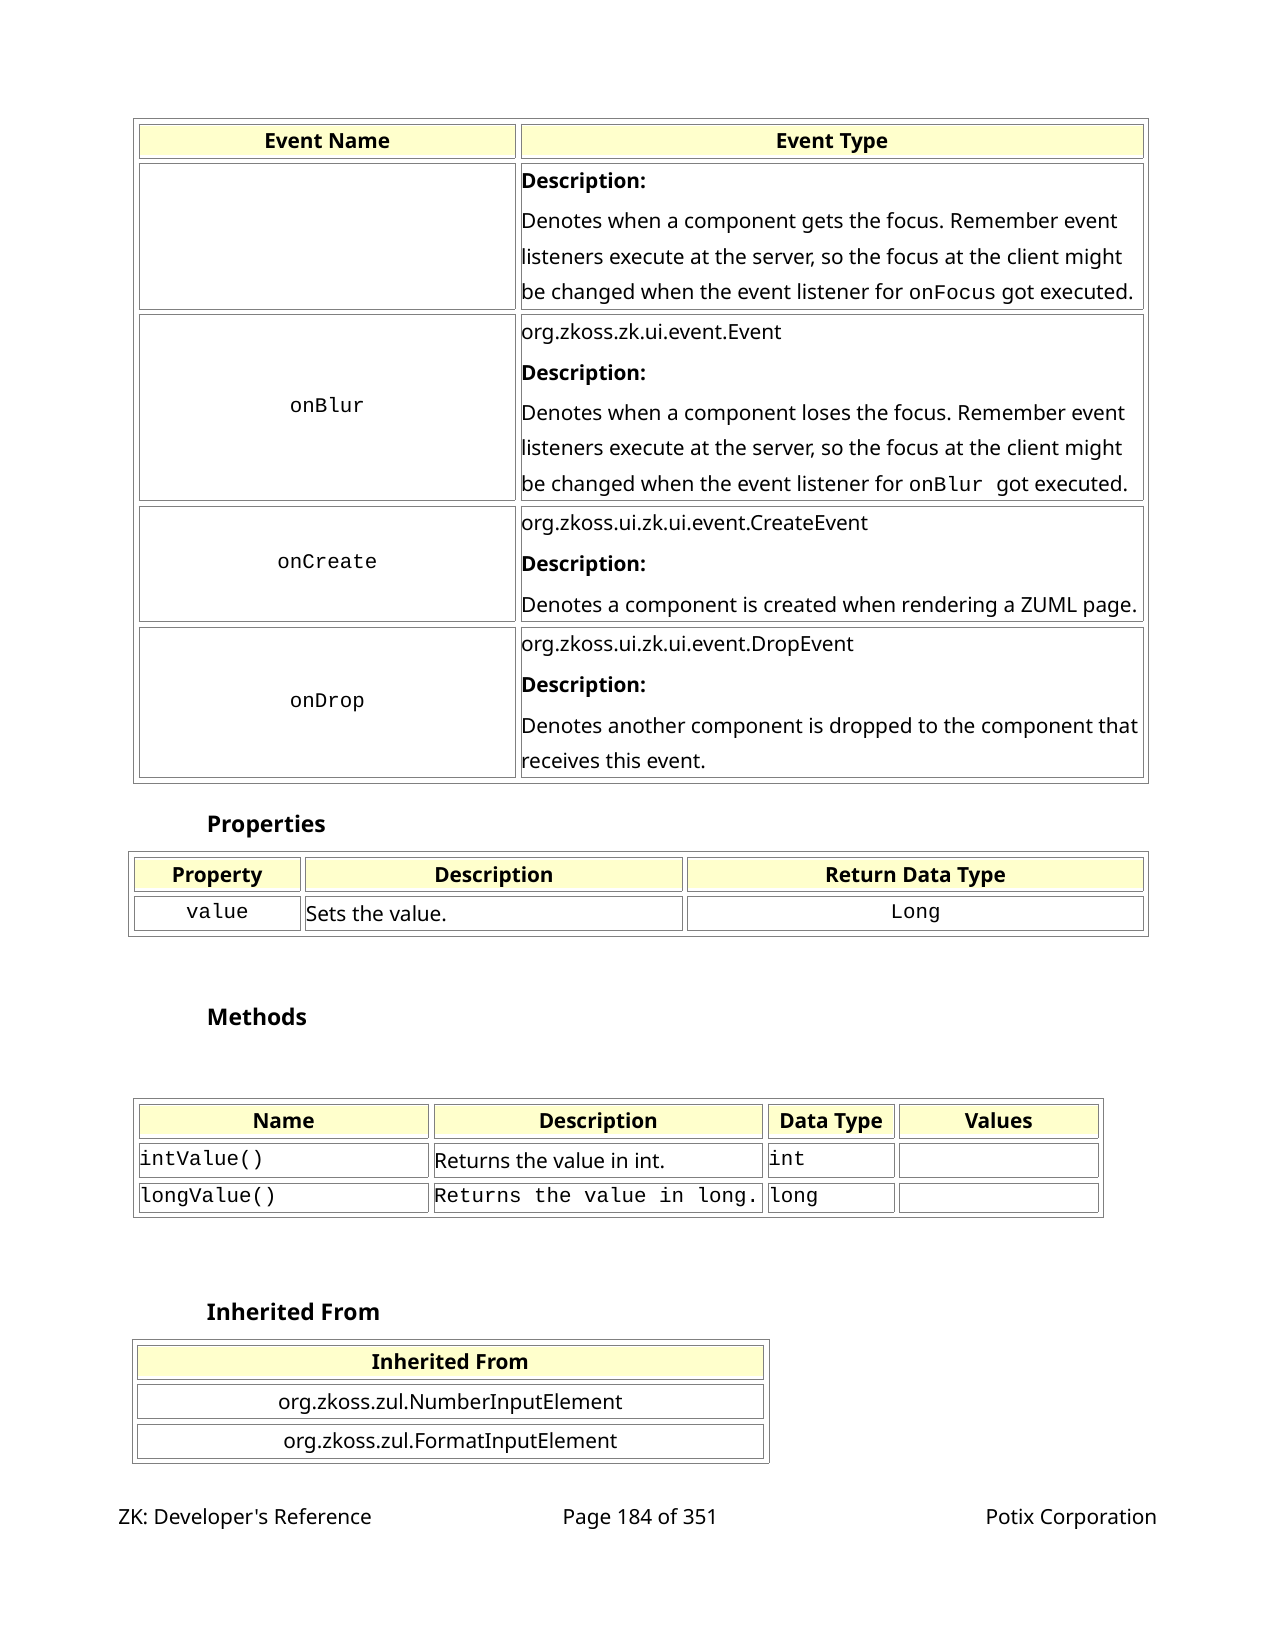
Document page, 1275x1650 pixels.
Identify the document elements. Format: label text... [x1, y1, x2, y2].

table_cell org.zkoss.ui.zk.ui.event.CreateEvent Description: Denotes a component is created when rendering a ZUML page. [518, 500, 1146, 621]
table_header Values [896, 1099, 1101, 1137]
table_cell [900, 1144, 1098, 1177]
table_cell onDrop [136, 621, 518, 777]
table_header Property [131, 852, 303, 891]
table_cell int [765, 1138, 896, 1177]
table_cell Returns the value in long. [431, 1177, 765, 1212]
table_cell Sets the value. [303, 891, 685, 930]
table_cell Long [685, 891, 1146, 930]
table_cell [896, 1138, 1101, 1177]
table_cell org.zkoss.zk.ui.event.Event Description: Denotes when a component loses the focus. Remember event listeners execute at the server, so the focus at the client might be changed when the event listener for onBlur got executed. [518, 309, 1146, 500]
table_cell [136, 158, 518, 308]
table_header Name [136, 1099, 431, 1137]
table_cell onBlur [136, 309, 518, 500]
table_cell org.zkoss.ui.zk.ui.event.DropEvent Description: Denotes another component is dropped to the component that receives this event. [518, 621, 1146, 777]
table_header Inherited From [134, 1340, 766, 1379]
table_cell org.zkoss.zul.FormatInputElement [134, 1418, 766, 1458]
table_header Event Name [136, 119, 518, 158]
table_cell org.zkoss.zul.NumberInputElement [134, 1379, 766, 1418]
table_cell value [131, 891, 303, 930]
table_cell Returns the value in int. [431, 1138, 765, 1177]
subtitle Methods [207, 1001, 1157, 1032]
table_cell onCreate [136, 500, 518, 621]
table_header Return Data Type [685, 852, 1146, 891]
table_cell Description: Denotes when a component gets the focus. Remember event listeners execute at the server, so the focus at the client might be changed when the event listener for onFocus got executed. [518, 158, 1146, 308]
table_cell [900, 1184, 1098, 1212]
table_cell long [765, 1177, 896, 1212]
table_cell [896, 1177, 1101, 1212]
table_cell intValue() [136, 1138, 431, 1177]
table_header Description [303, 852, 685, 891]
table_header Event Type [518, 119, 1146, 158]
subtitle Properties [207, 808, 1157, 839]
subtitle Inherited From [207, 1295, 1157, 1327]
table_header Data Type [765, 1099, 896, 1137]
table_cell longValue() [136, 1177, 431, 1212]
table_header Description [431, 1099, 765, 1137]
